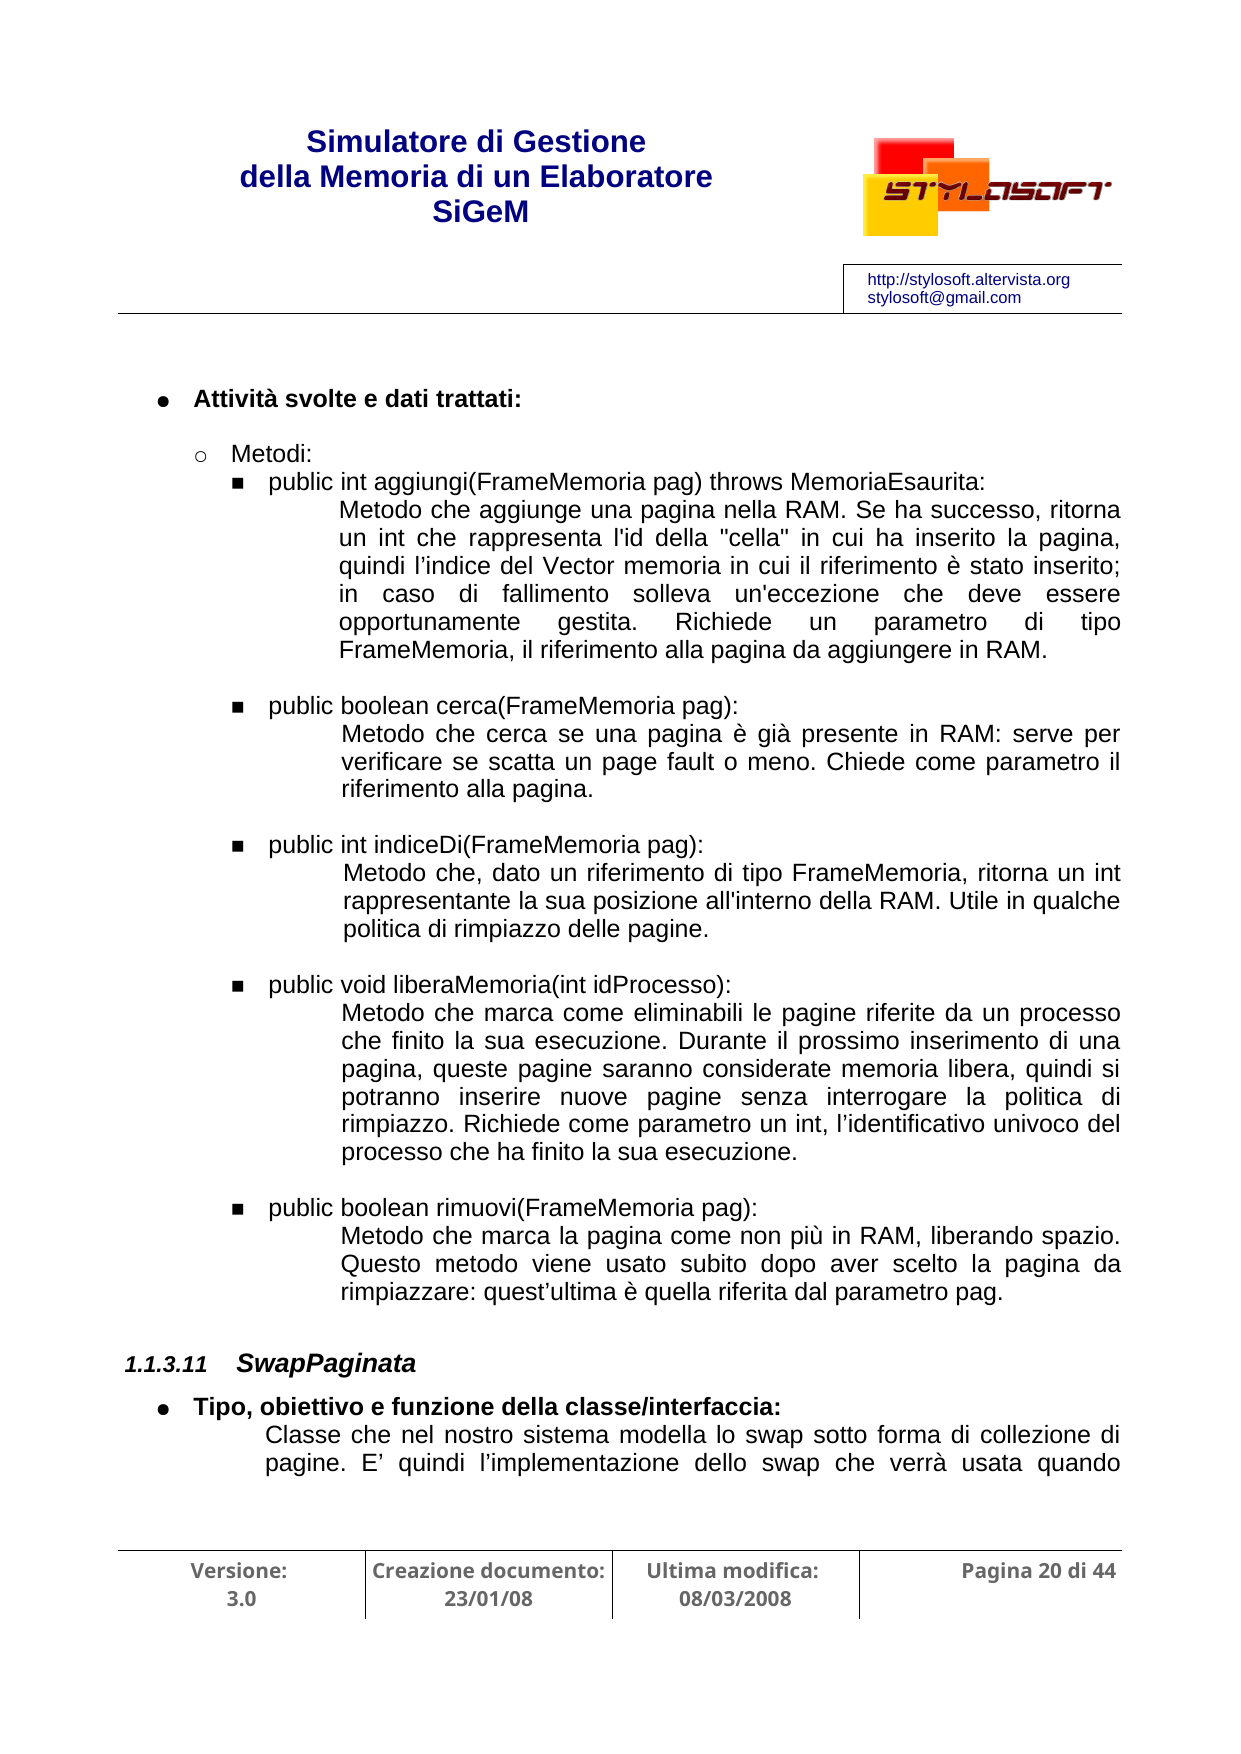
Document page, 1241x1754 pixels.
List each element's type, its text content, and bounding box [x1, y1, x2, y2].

list public void liberaMemoria(int idProcesso): [231, 971, 1122, 999]
list public boolean rimuovi(FrameMemoria pag): [231, 1194, 1122, 1222]
text Metodo che aggiunge una pagina nella RAM. Se ha successo, ritorna un int che rappresenta l'id della "cella" in cui ha inserito la pagina, quindi l’indice del Vector memoria in cui il riferimento è stato inserito; in caso di fallimento solleva un'eccezione che deve essere opportunamente gestita. Richiede un parametro di tipo FrameMemoria, il riferimento alla pagina da aggiungere in RAM. [339, 496, 1122, 664]
text Metodo che marca come eliminabili le pagine riferite da un processo che finito la sua esecuzione. Durante il prossimo inserimento di una pagina, queste pagine saranno considerate memoria libera, quindi si potranno inserire nuove pagine senza interrogare la politica di rimpiazzo. Richiede come parametro un int, l’identificativo univoco del processo che ha finito la sua esecuzione. [341, 999, 1122, 1166]
list Attività svolte e dati trattati: [156, 384, 1122, 412]
text Metodo che, dato un riferimento di tipo FrameMemoria, ritorna un int rappresentante la sua posizione all'interno della RAM. Utile in qualche politica di rimpiazzo delle pagine. [343, 859, 1122, 943]
list public int indiceDi(FrameMemoria pag): [231, 831, 1122, 859]
text Metodo che cerca se una pagina è già presente in RAM: serve per verificare se scatta un page fault o meno. Chiede come parametro il riferimento alla pagina. [341, 719, 1122, 803]
picture [848, 123, 1117, 247]
text Metodo che marca la pagina come non più in RAM, liberando spazio. Questo metodo viene usato subito dopo aver scelto la pagina da rimpiazzare: quest’ultima è quella riferita dal parametro pag. [340, 1222, 1122, 1306]
subtitle SwapPaginata [118, 1348, 1122, 1378]
list Metodi: [193, 440, 1122, 468]
list public boolean cerca(FrameMemoria pag): [231, 692, 1122, 719]
list Tipo, obiettivo e funzione della classe/interfaccia: [156, 1393, 1122, 1421]
list public int aggiungi(FrameMemoria pag) throws MemoriaEsaurita: [231, 468, 1122, 496]
text Classe che nel nostro sistema modella lo swap sotto forma di collezione di pagine. E’ quindi l’implementazione dello swap che verrà usata quando [265, 1421, 1122, 1477]
